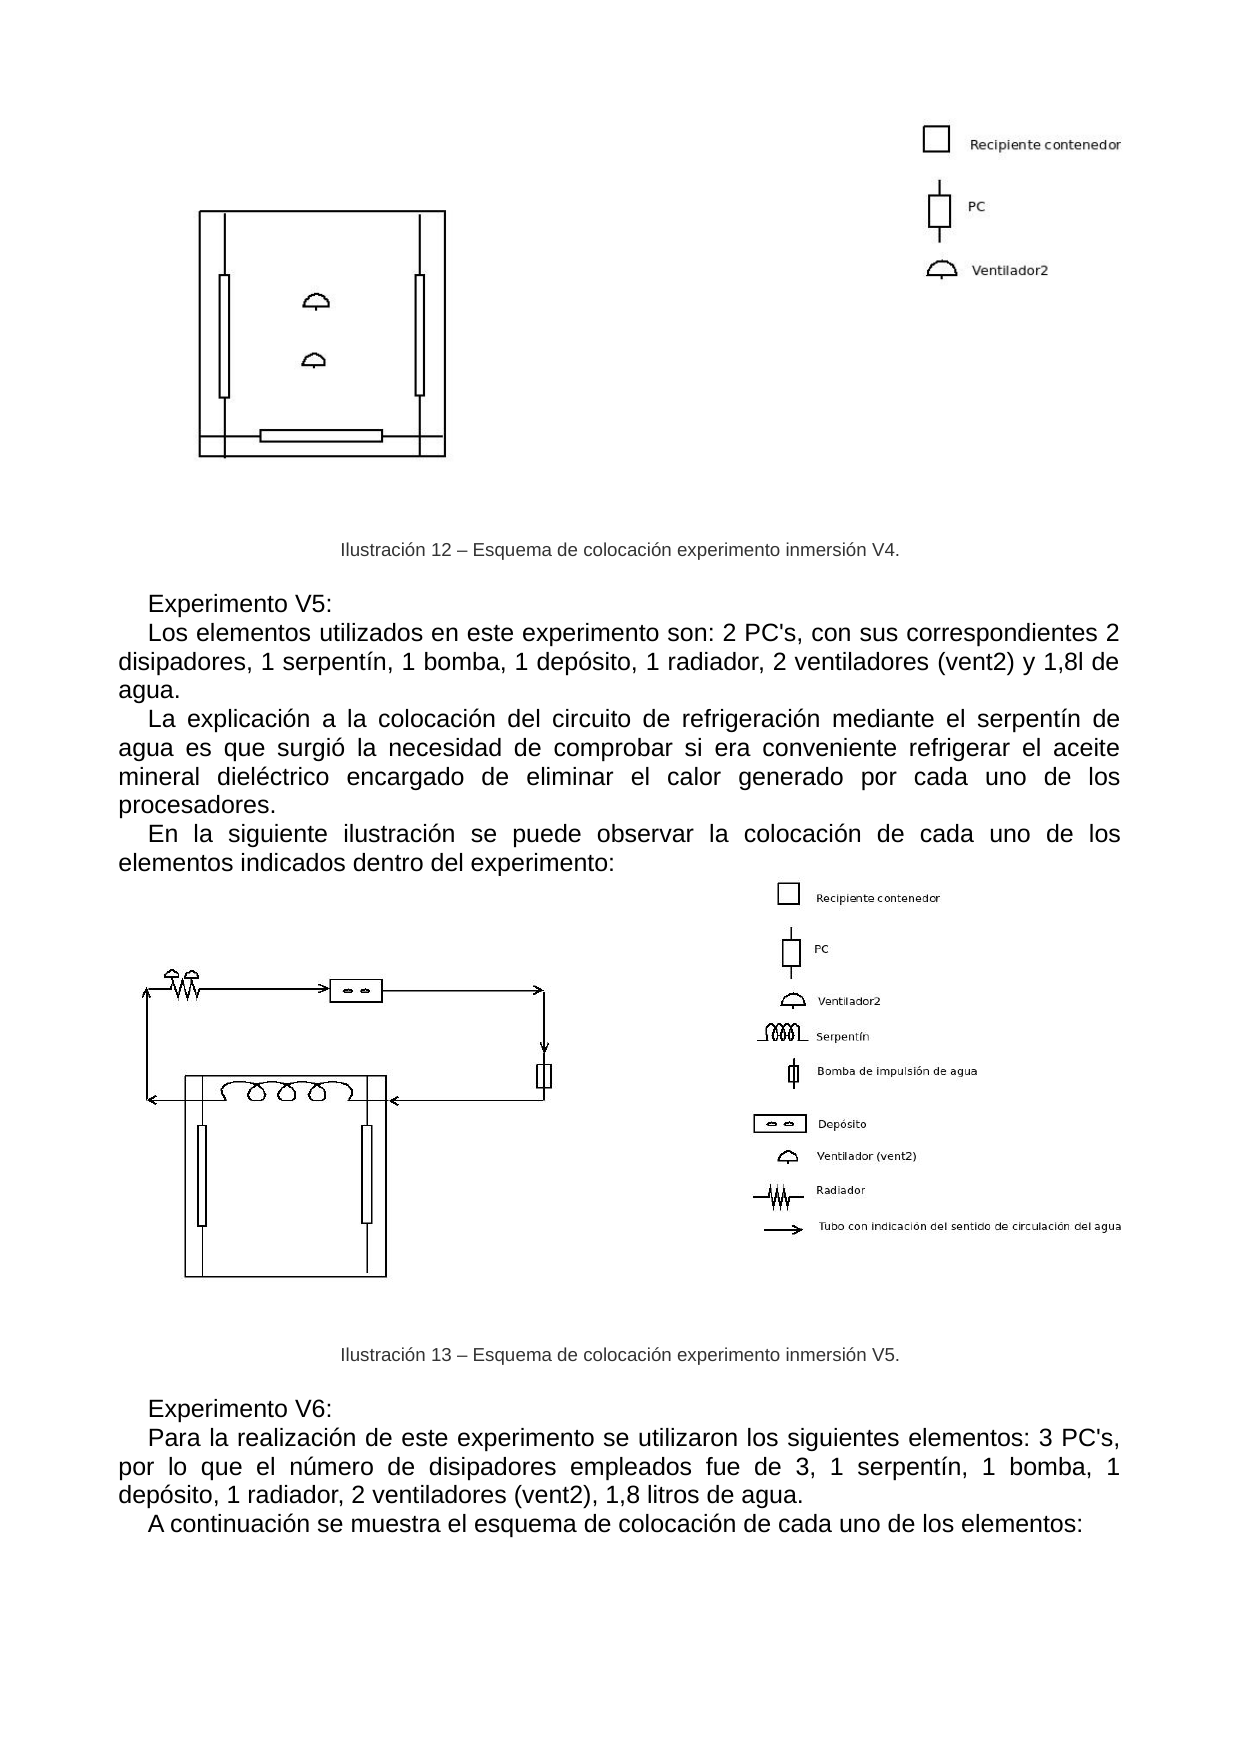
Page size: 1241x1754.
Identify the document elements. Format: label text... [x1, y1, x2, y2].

picture [118, 876, 1123, 1344]
text La explicación a la colocación del circuito de refrigeración mediante el serpentín de agua es que surgió la necesidad de comprobar si era conveniente refrigerar el aceite mineral dieléctrico encargado de eliminar el calor generado por cada uno de los procesadores. [118, 704, 1122, 819]
text Para la realización de este experimento se utilizaron los siguientes elementos: 3 PC's, por lo que el número de disipadores empleados fue de 3, 1 serpentín, 1 bomba, 1 depósito, 1 radiador, 2 ventiladores (vent2), 1,8 litros de agua. [118, 1423, 1122, 1509]
text A continuación se muestra el esquema de colocación de cada uno de los elementos: [118, 1509, 1122, 1538]
text Experimento V6: [118, 1394, 1122, 1423]
text Ilustración 12 – Esquema de colocación experimento inmersión V4. [118, 539, 1122, 561]
text Los elementos utilizados en este experimento son: 2 PC's, con sus correspondientes 2 disipadores, 1 serpentín, 1 bomba, 1 depósito, 1 radiador, 2 ventiladores (vent2) y 1,8l de agua. [118, 618, 1122, 704]
picture [118, 118, 1123, 539]
text Ilustración 13 – Esquema de colocación experimento inmersión V5. [118, 1344, 1122, 1366]
text En la siguiente ilustración se puede observar la colocación de cada uno de los elementos indicados dentro del experimento: [118, 819, 1122, 876]
text Experimento V5: [118, 589, 1122, 618]
